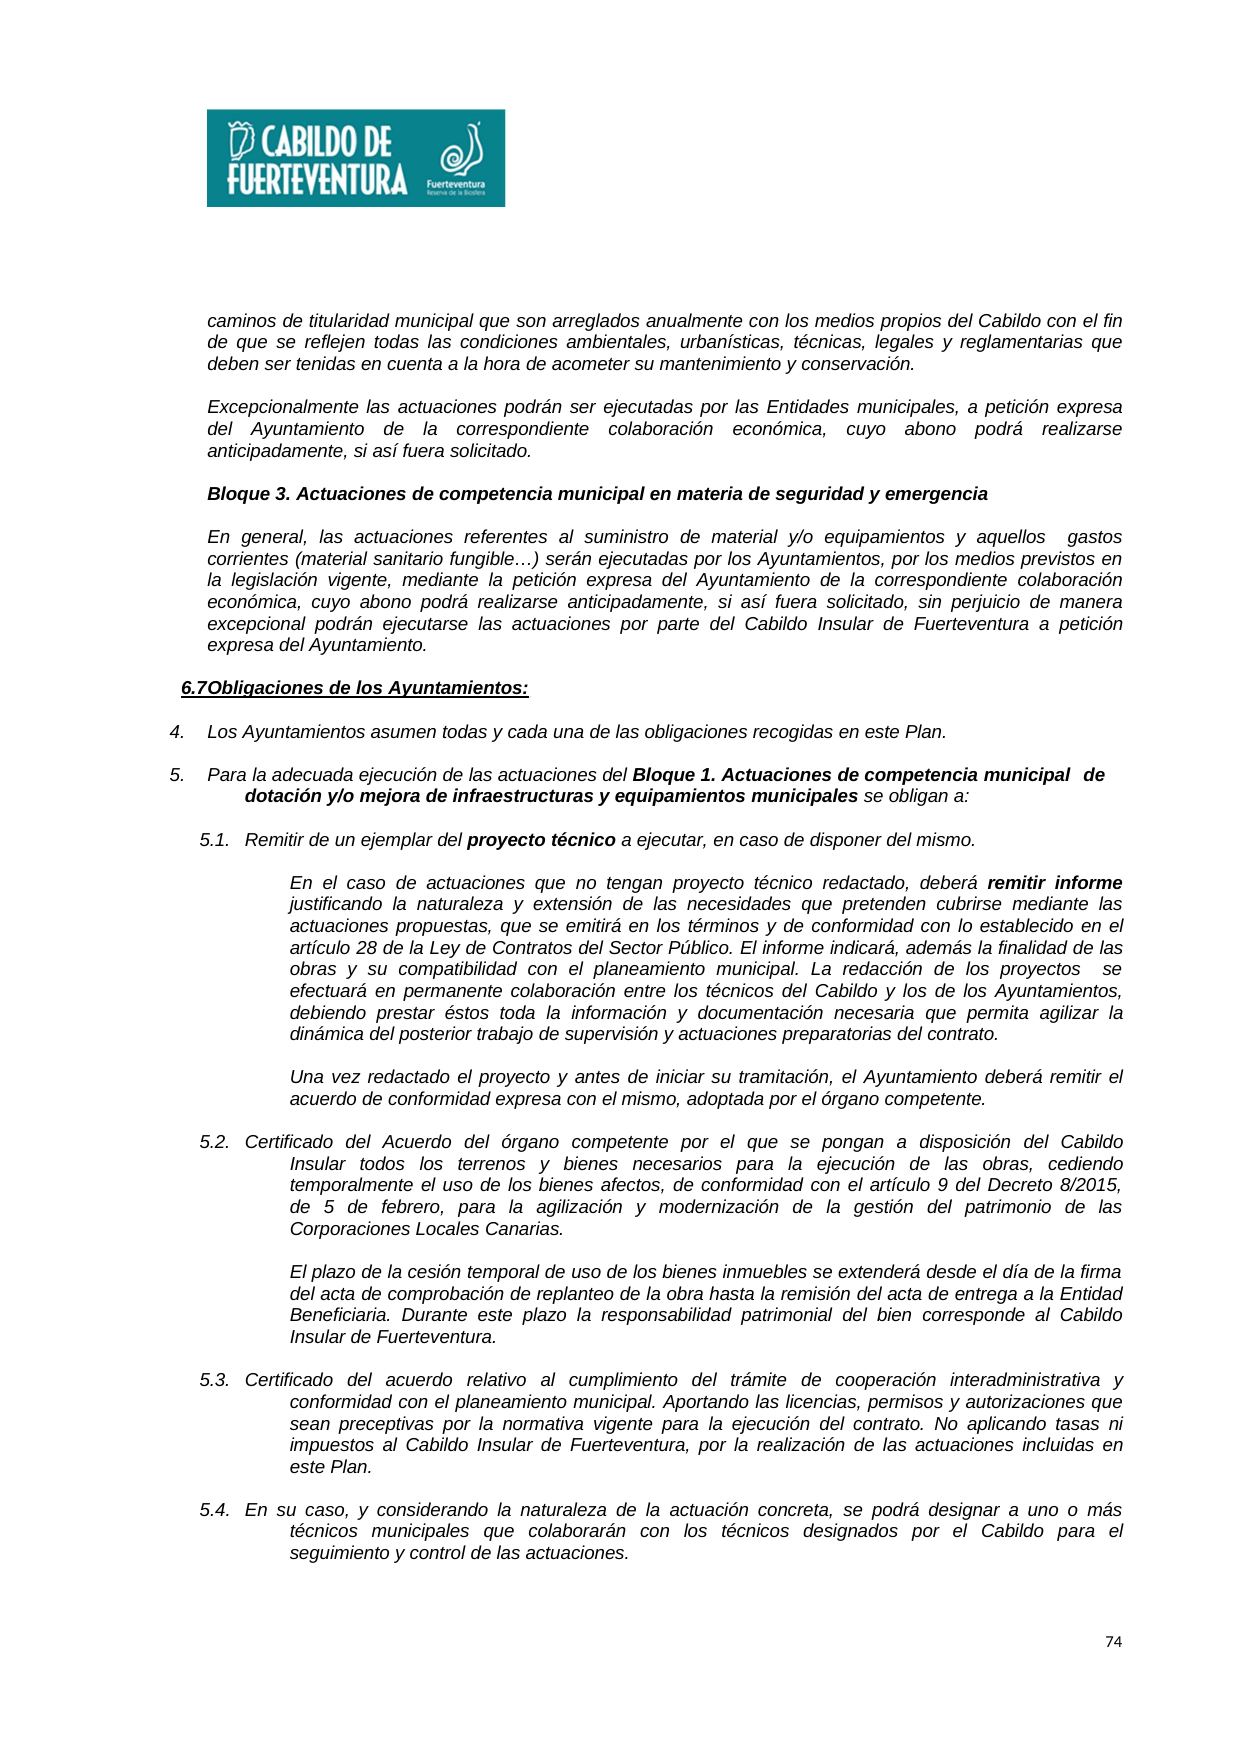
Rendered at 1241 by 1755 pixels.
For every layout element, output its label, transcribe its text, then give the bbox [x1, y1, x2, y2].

list Certificado del acuerdo relativo al cumplimiento del trámite de cooperación interadministrativa y conformidad con el planeamiento municipal. Aportando las licencias, permisos y autorizaciones que sean preceptivas por la normativa vigente para la ejecución del contrato. No aplicando tasas ni impuestos al Cabildo Insular de Fuerteventura, por la realización de las actuaciones incluidas en este Plan. [199, 1369, 1123, 1477]
list Certificado del Acuerdo del órgano competente por el que se pongan a disposición del Cabildo Insular todos los terrenos y bienes necesarios para la ejecución de las obras, cediendo temporalmente el uso de los bienes afectos, de conformidad con el artículo 9 del Decreto 8/2015, de 5 de febrero, para la agilización y modernización de la gestión del patrimonio de las Corporaciones Locales Canarias. [199, 1131, 1123, 1239]
list Para la adecuada ejecución de las actuaciones del Bloque 1. Actuaciones de competencia municipal de dotación y/o mejora de infraestructuras y equipamientos municipales se obligan a: [169, 763, 1122, 807]
subtitle Bloque 3. Actuaciones de competencia municipal en materia de seguridad y emergencia [207, 483, 1134, 504]
text Una vez redactado el proyecto y antes de iniciar su tramitación, el Ayuntamiento deberá remitir el acuerdo de conformidad expresa con el mismo, adoptada por el órgano competente. [289, 1066, 1123, 1109]
list En su caso, y considerando la naturaleza de la actuación concreta, se podrá designar a uno o más técnicos municipales que colaborarán con los técnicos designados por el Cabildo para el seguimiento y control de las actuaciones. [199, 1499, 1123, 1563]
text caminos de titularidad municipal que son arreglados anualmente con los medios propios del Cabildo con el fin de que se reflejen todas las condiciones ambientales, urbanísticas, técnicas, legales y reglamentarias que deben ser tenidas en cuenta a la hora de acometer su mantenimiento y conservación. [207, 310, 1123, 374]
list Los Ayuntamientos asumen todas y cada una de las obligaciones recogidas en este Plan. [169, 721, 1134, 742]
text En general, las actuaciones referentes al suministro de material y/o equipamientos y aquellos gastos corrientes (material sanitario fungible…) serán ejecutadas por los Ayuntamientos, por los medios previstos en la legislación vigente, mediante la petición expresa del Ayuntamiento de la correspondiente colaboración económica, cuyo abono podrá realizarse anticipadamente, si así fuera solicitado, sin perjuicio de manera excepcional podrán ejecutarse las actuaciones por parte del Cabildo Insular de Fuerteventura a petición expresa del Ayuntamiento. [207, 526, 1123, 656]
text En el caso de actuaciones que no tengan proyecto técnico redactado, deberá remitir informe justificando la naturaleza y extensión de las necesidades que pretenden cubrirse mediante las actuaciones propuestas, que se emitirá en los términos y de conformidad con lo establecido en el artículo 28 de la Ley de Contratos del Sector Público. El informe indicará, además la finalidad de las obras y su compatibilidad con el planeamiento municipal. La redacción de los proyectos se efectuará en permanente colaboración entre los técnicos del Cabildo y los de los Ayuntamientos, debiendo prestar éstos toda la información y documentación necesaria que permita agilizar la dinámica del posterior trabajo de supervisión y actuaciones preparatorias del contrato. [289, 871, 1123, 1045]
list Obligaciones de los Ayuntamientos: [181, 677, 1134, 699]
text El plazo de la cesión temporal de uso de los bienes inmuebles se extenderá desde el día de la firma del acta de comprobación de replanteo de la obra hasta la remisión del acta de entrega a la Entidad Beneficiaria. Durante este plazo la responsabilidad patrimonial del bien corresponde al Cabildo Insular de Fuerteventura. [289, 1261, 1123, 1347]
text Excepcionalmente las actuaciones podrán ser ejecutadas por las Entidades municipales, a petición expresa del Ayuntamiento de la correspondiente colaboración económica, cuyo abono podrá realizarse anticipadamente, si así fuera solicitado. [207, 396, 1123, 461]
list Remitir de un ejemplar del proyecto técnico a ejecutar, en caso de disponer del mismo. [199, 828, 1134, 850]
